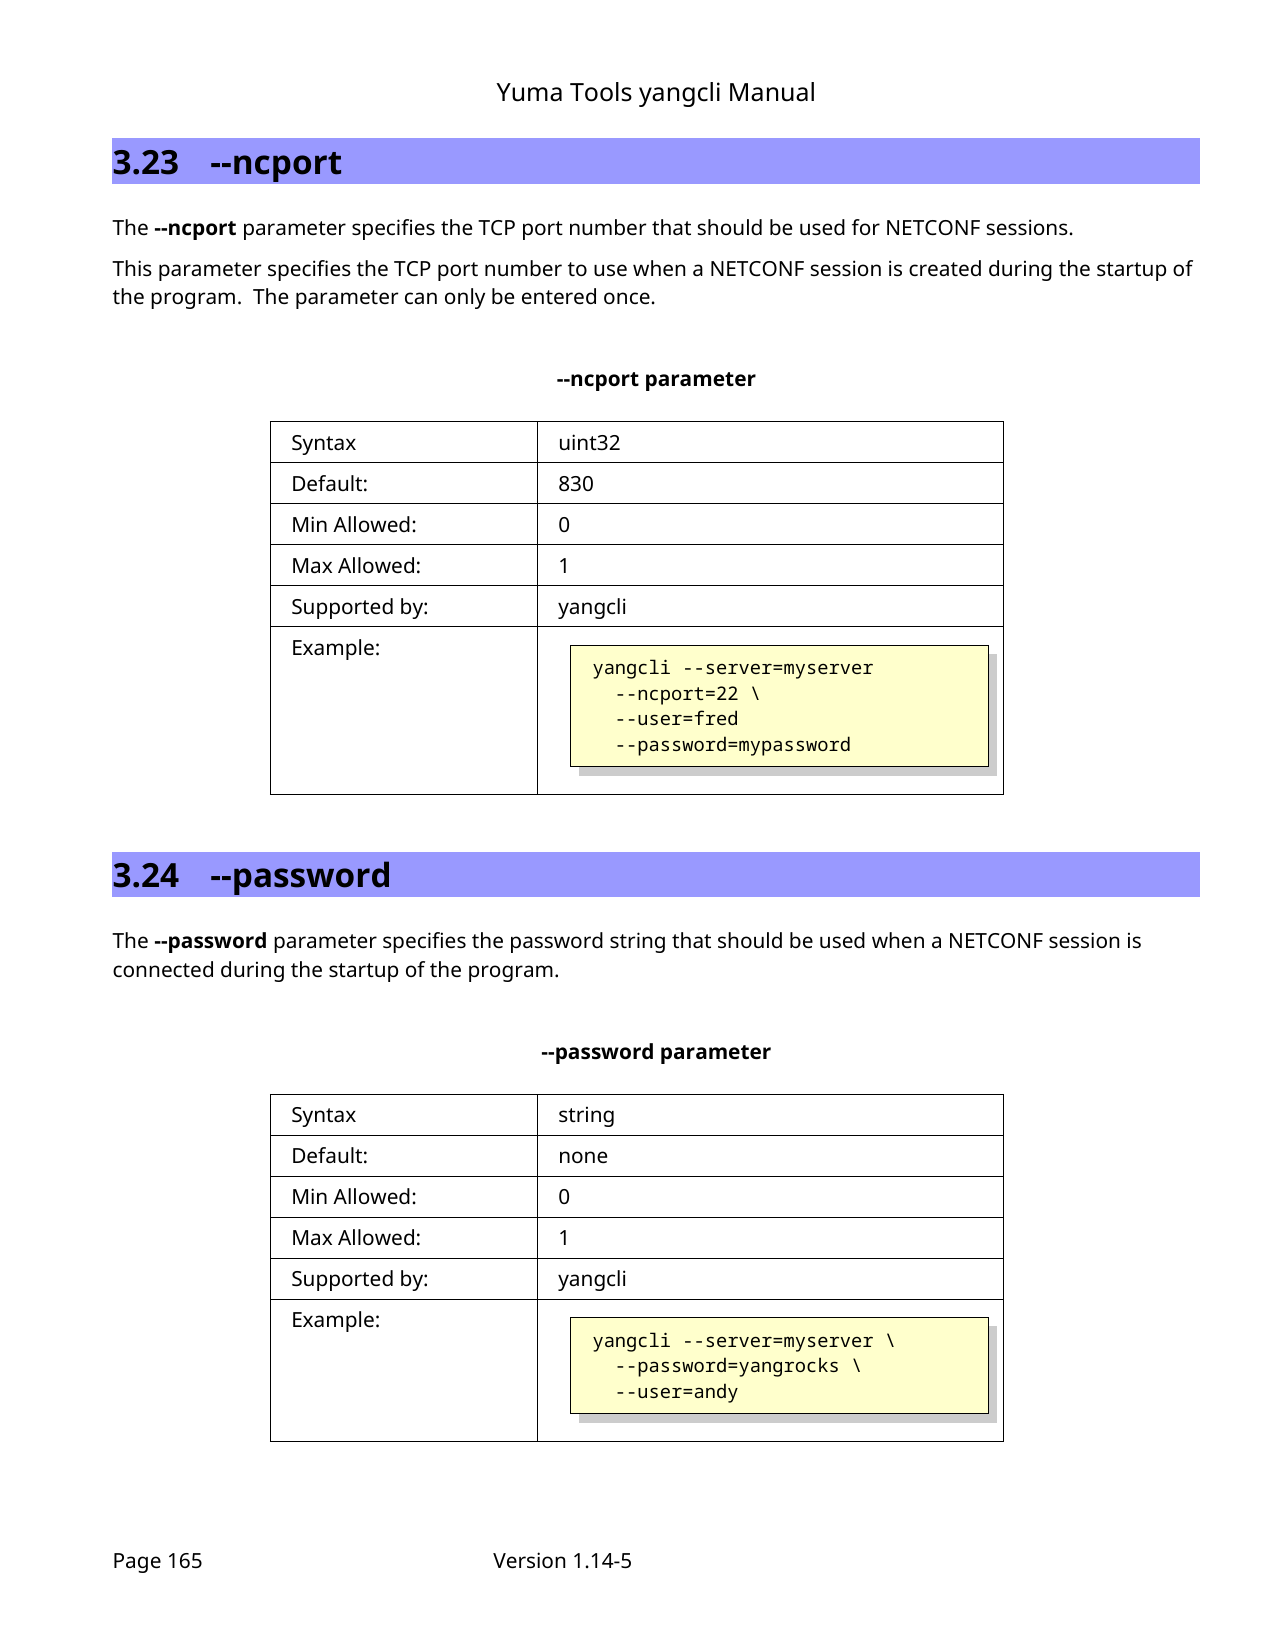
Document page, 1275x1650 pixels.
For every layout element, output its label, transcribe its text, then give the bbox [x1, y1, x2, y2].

table_cell yangcli [538, 586, 1003, 626]
text The --ncport parameter specifies the TCP port number that should be used for NETCONF sessions. [112, 213, 1200, 242]
table_cell yangcli --server=myserver \ --password=yangrocks \ --user=andy [538, 1300, 1003, 1441]
table_header uint32 [538, 422, 1003, 462]
table_cell Default: [271, 463, 537, 503]
table_cell Example: [271, 1300, 537, 1441]
table_header Syntax [271, 1095, 537, 1135]
subtitle --password parameter [127, 1037, 1185, 1065]
table_cell Max Allowed: [271, 545, 537, 585]
table_cell 830 [538, 463, 1003, 503]
table_cell 1 [538, 1218, 1003, 1258]
table_cell 0 [538, 1177, 1003, 1217]
table_header Syntax [271, 422, 537, 462]
table_cell Min Allowed: [271, 1177, 537, 1217]
table_cell Supported by: [271, 586, 537, 626]
table_cell 0 [538, 504, 1003, 544]
table_cell Supported by: [271, 1259, 537, 1298]
table_header string [538, 1095, 1003, 1135]
table_cell Default: [271, 1136, 537, 1176]
table_cell yangcli [538, 1259, 1003, 1298]
subtitle --ncport [112, 138, 1200, 184]
table_cell yangcli --server=myserver --ncport=22 \ --user=fred --password=mypassword [538, 627, 1003, 793]
table_cell Max Allowed: [271, 1218, 537, 1258]
text The --password parameter specifies the password string that should be used when a NETCONF session is connected during the startup of the program. [112, 927, 1200, 983]
table_cell Min Allowed: [271, 504, 537, 544]
table_cell Example: [271, 627, 537, 793]
subtitle --ncport parameter [127, 364, 1185, 393]
text This parameter specifies the TCP port number to use when a NETCONF session is created during the startup of the program. The parameter can only be entered once. [112, 254, 1200, 311]
table_cell none [538, 1136, 1003, 1176]
table_cell 1 [538, 545, 1003, 585]
subtitle --password [112, 852, 1200, 897]
